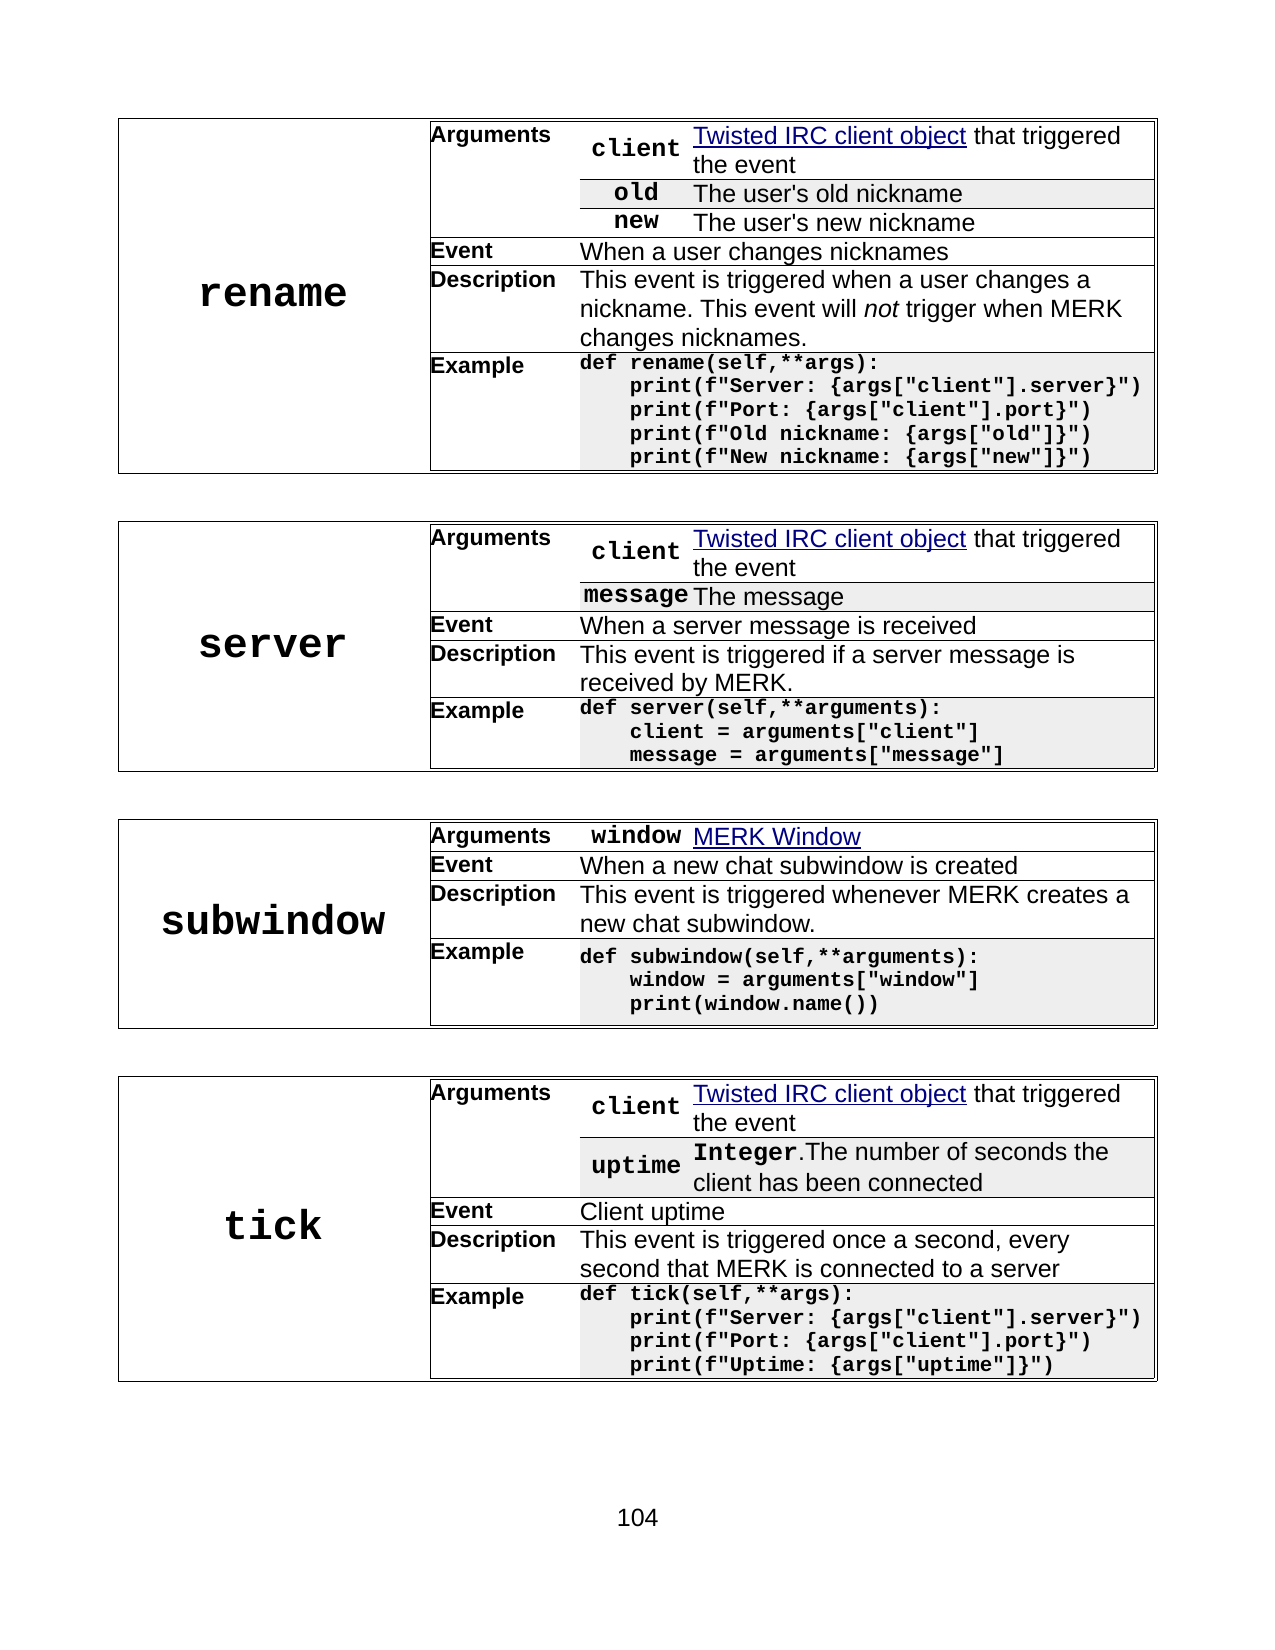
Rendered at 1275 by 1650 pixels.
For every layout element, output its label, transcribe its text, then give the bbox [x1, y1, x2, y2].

table_header [427, 820, 1157, 1028]
table_cell old [580, 180, 693, 208]
table_cell Event [431, 238, 579, 265]
table_header Twisted IRC client object that triggered the event [693, 525, 1154, 582]
table_header tick [119, 1077, 427, 1381]
table_header Arguments [431, 823, 579, 851]
table_cell When a new chat subwindow is created [580, 852, 1154, 880]
table_cell def subwindow(self,**arguments): window = arguments["window"] print(window.name()) [580, 939, 1154, 1025]
table_header rename [119, 119, 427, 473]
table_cell This event is triggered whenever MERK creates a new chat subwindow. [580, 881, 1154, 937]
table_cell uptime [580, 1138, 693, 1197]
table_header Arguments [431, 122, 579, 237]
table_cell def tick(self,**args): print(f"Server: {args["client"].server}") print(f"Port: {args["client"].port}") print(f"Uptime: {args["uptime"]}") [580, 1284, 1154, 1378]
table_cell message [580, 583, 693, 611]
table_header MERK Window [693, 823, 1154, 851]
table_cell Description [431, 881, 579, 937]
table_cell Example [431, 939, 579, 1025]
table_cell The user's old nickname [693, 180, 1154, 208]
table_cell When a user changes nicknames [580, 238, 1154, 265]
table_cell This event is triggered once a second, every second that MERK is connected to a server [580, 1226, 1154, 1283]
table_cell This event is triggered when a user changes a nickname. This event will not trigger when MERK changes nicknames. [580, 266, 1154, 352]
table_header Twisted IRC client object that triggered the event [693, 1080, 1154, 1137]
table_header [427, 1077, 1157, 1381]
table_cell Event [431, 852, 579, 880]
table_header client [580, 525, 693, 582]
table_header Arguments [431, 525, 579, 611]
table_cell Description [431, 1226, 579, 1283]
table_header client [580, 122, 693, 179]
table_cell Description [431, 641, 579, 697]
table_header window [580, 823, 693, 851]
table_cell def rename(self,**args): print(f"Server: {args["client"].server}") print(f"Port: {args["client"].port}") print(f"Old nickname: {args["old"]}") print(f"New nickname: {args["new"]}") [580, 353, 1154, 470]
table_header server [119, 522, 427, 771]
table_cell The user's new nickname [693, 209, 1154, 237]
table_cell Client uptime [580, 1198, 1154, 1225]
table_cell Description [431, 266, 579, 352]
table_cell The message [693, 583, 1154, 611]
table_cell new [580, 209, 693, 237]
table_cell Event [431, 612, 579, 639]
table_header client [580, 1080, 693, 1137]
table_header [427, 119, 1157, 473]
table_cell Example [431, 353, 579, 470]
table_header Twisted IRC client object that triggered the event [693, 122, 1154, 179]
table_cell When a server message is received [580, 612, 1154, 639]
table_cell This event is triggered if a server message is received by MERK. [580, 641, 1154, 697]
table_cell def server(self,**arguments): client = arguments["client"] message = arguments["message"] [580, 698, 1154, 768]
table_cell Example [431, 698, 579, 768]
table_header subwindow [119, 820, 427, 1028]
table_cell Integer.The number of seconds the client has been connected [693, 1138, 1154, 1197]
table_header Arguments [431, 1080, 579, 1197]
table_cell Event [431, 1198, 579, 1225]
table_cell Example [431, 1284, 579, 1378]
table_header [427, 522, 1157, 771]
